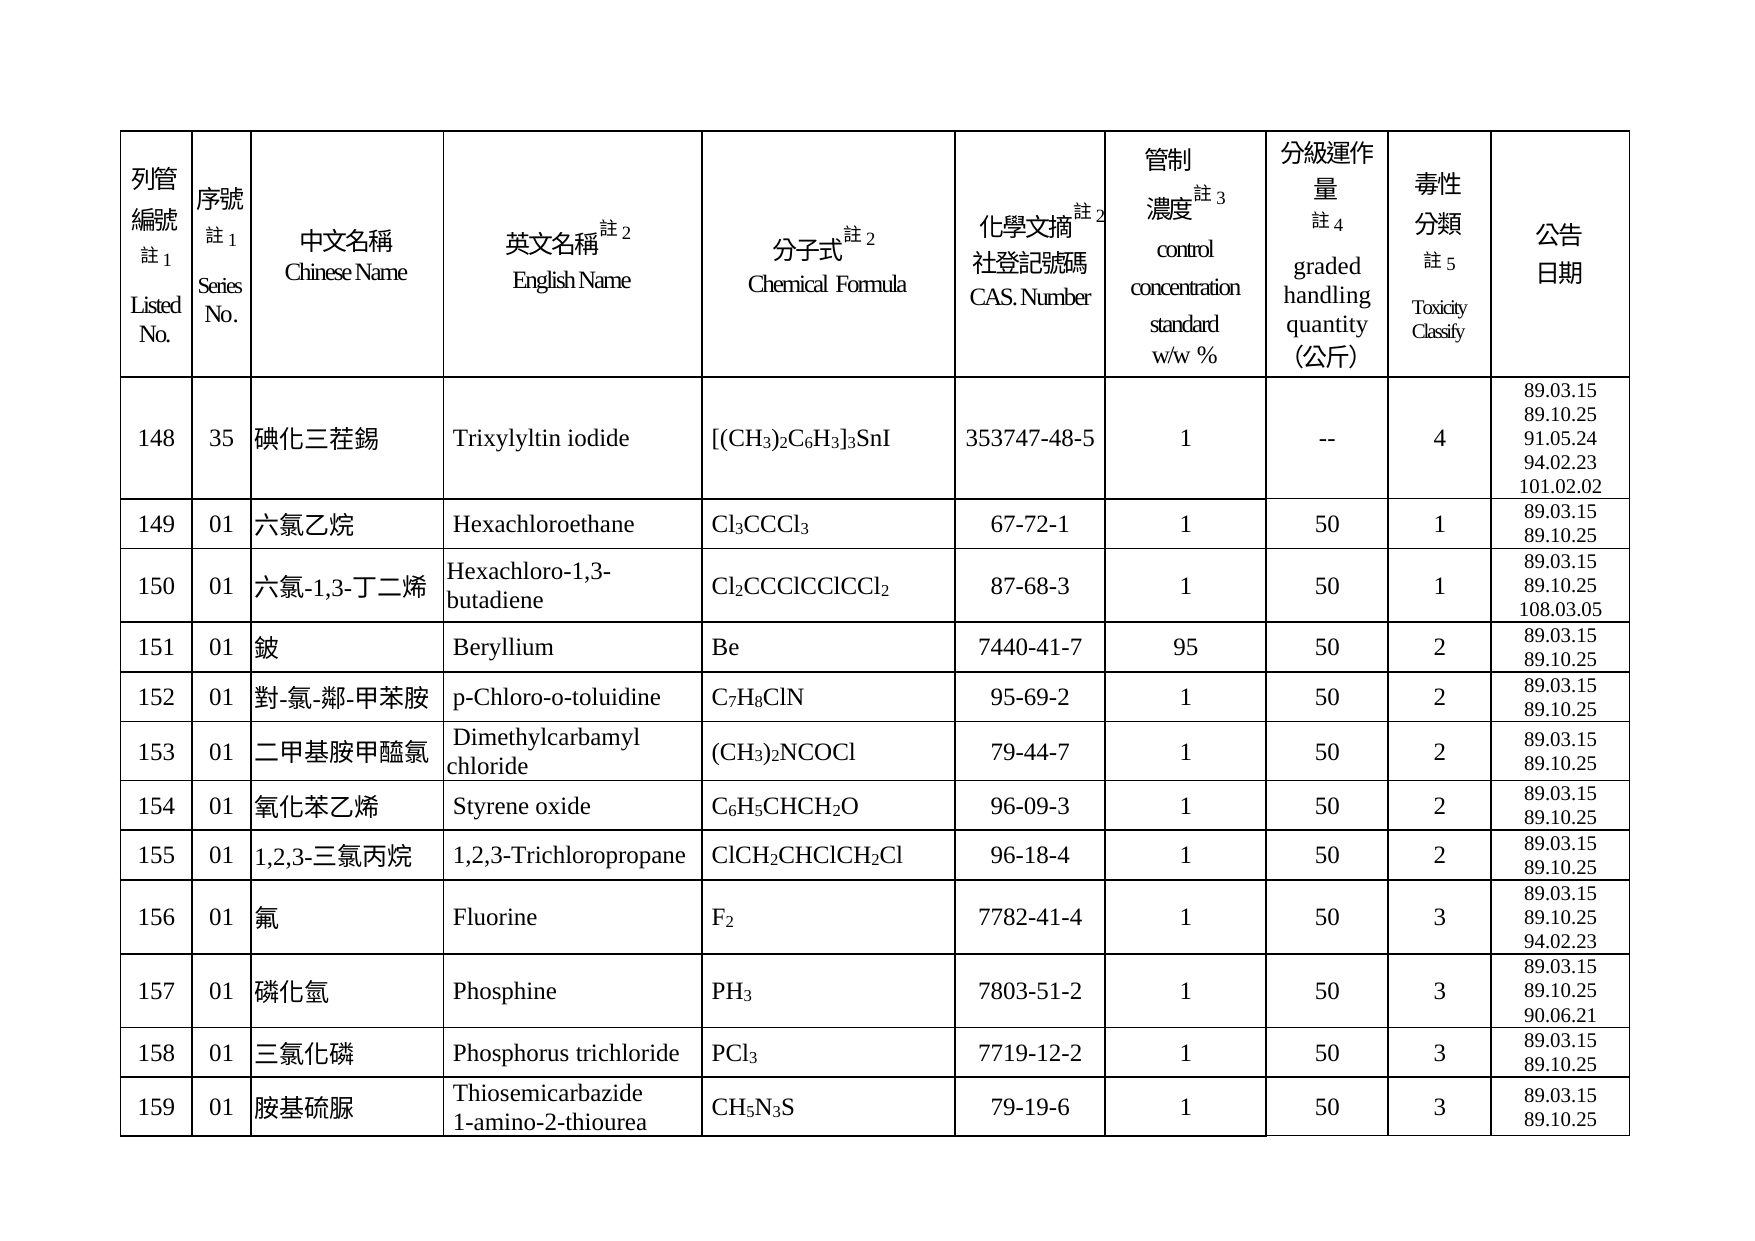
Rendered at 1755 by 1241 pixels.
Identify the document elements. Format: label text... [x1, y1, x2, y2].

table_cell 1,2,3-Trichloropropane [444, 831, 701, 879]
table_cell 89.03.15 89.10.25 [1492, 499, 1629, 547]
table_cell Beryllium [444, 623, 701, 671]
table_cell 01 [193, 781, 250, 829]
table_cell p-Chloro-o-toluidine [444, 673, 701, 721]
table_cell 01 [193, 623, 250, 671]
table_cell 三氯化磷 [252, 1028, 443, 1076]
table_cell 2 [1389, 623, 1490, 671]
table_cell [(CH3)2C6H3]3SnI [703, 378, 954, 498]
table_cell Cl2CCClCClCCl2 [703, 549, 954, 621]
table_cell 50 [1267, 881, 1387, 953]
table_cell Fluorine [444, 881, 701, 953]
table_cell 01 [193, 500, 250, 547]
table_cell (CH3)2NCOCl [703, 722, 954, 780]
table_cell 鈹 [252, 623, 443, 671]
table_cell 50 [1267, 1078, 1387, 1135]
table_cell 353747-48-5 [956, 378, 1104, 498]
table_cell ClCH2CHClCH2Cl [703, 831, 954, 879]
table_cell 1 [1106, 831, 1265, 879]
table_cell 150 [121, 549, 191, 621]
table_cell 79-44-7 [956, 722, 1104, 780]
table_header 英文名稱註2 English Name [444, 132, 701, 376]
table_cell 1 [1106, 1028, 1265, 1076]
table_cell 1 [1106, 955, 1265, 1027]
table_cell Trixylyltin iodide [444, 378, 701, 498]
table_cell 3 [1389, 1028, 1490, 1076]
table_header 化學文摘註2 社登記號碼 CAS. Number [956, 132, 1104, 376]
table_header 管制 濃度註3 control concentration standard w/w % [1106, 132, 1265, 376]
table_cell 50 [1267, 673, 1387, 721]
table_cell 01 [193, 1028, 250, 1076]
table_cell 149 [121, 500, 191, 547]
table_cell 3 [1389, 881, 1490, 953]
table_cell 氧化苯乙烯 [252, 781, 443, 829]
table_cell 89.03.15 89.10.25 [1492, 781, 1629, 829]
table_cell 154 [121, 781, 191, 829]
table_cell 1 [1106, 378, 1265, 498]
table_cell 89.03.15 89.10.25 [1492, 1078, 1629, 1135]
table_cell 1 [1389, 549, 1490, 621]
table_cell PH3 [703, 955, 954, 1027]
table_header 序號 註1 Series No. [193, 132, 250, 376]
table_cell 氟 [252, 881, 443, 953]
table_cell Phosphorus trichloride [444, 1028, 701, 1076]
table_cell 01 [193, 722, 250, 780]
table_cell 35 [193, 378, 250, 498]
table_cell 1 [1106, 881, 1265, 953]
table_cell 50 [1267, 1028, 1387, 1076]
table_cell 89.03.15 89.10.25 94.02.23 [1492, 881, 1629, 953]
table_cell 1 [1106, 673, 1265, 721]
table_cell Cl3CCCl3 [703, 500, 954, 547]
table_header 分級運作量 註4 graded handling quantity （公斤） [1267, 132, 1387, 376]
table_cell 89.03.15 89.10.25 [1492, 623, 1629, 671]
table_cell Hexachloro-1,3-butadiene [444, 549, 701, 621]
table_cell 67-72-1 [956, 500, 1104, 547]
table_cell F2 [703, 881, 954, 953]
table_cell C7H8ClN [703, 673, 954, 721]
table_cell 50 [1267, 499, 1387, 547]
table_cell 01 [193, 831, 250, 879]
table_cell 7719-12-2 [956, 1028, 1104, 1076]
table_cell Phosphine [444, 955, 701, 1027]
table_cell 磷化氫 [252, 955, 443, 1027]
table_cell 胺基硫脲 [252, 1078, 443, 1135]
table_cell 7803-51-2 [956, 955, 1104, 1027]
table_cell 50 [1267, 955, 1387, 1027]
table_cell 155 [121, 831, 191, 879]
table_cell 碘化三茬錫 [252, 378, 443, 498]
table_cell 01 [193, 673, 250, 721]
table_cell 79-19-6 [956, 1078, 1104, 1135]
table_cell 01 [193, 549, 250, 621]
table_cell 1 [1106, 500, 1265, 547]
table_header 列管 編號 註1 Listed No. [121, 132, 191, 376]
table_cell 50 [1267, 623, 1387, 671]
table_cell 96-18-4 [956, 831, 1104, 879]
table_header 中文名稱 Chinese Name [252, 132, 443, 376]
table_cell CH5N3S [703, 1078, 954, 1135]
table_cell 對-氯-鄰-甲苯胺 [252, 673, 443, 721]
table_cell 89.03.15 89.10.25 91.05.24 94.02.23 101.02.02 [1492, 378, 1629, 498]
table_cell 89.03.15 89.10.25 108.03.05 [1492, 549, 1629, 621]
table_cell 151 [121, 623, 191, 671]
table_cell Be [703, 623, 954, 671]
table_cell 50 [1267, 722, 1387, 780]
table_cell 7782-41-4 [956, 881, 1104, 953]
table_cell 50 [1267, 831, 1387, 879]
table_cell 50 [1267, 549, 1387, 621]
table_cell 89.03.15 89.10.25 [1492, 722, 1629, 780]
table_cell Dimethylcarbamyl chloride [444, 722, 701, 780]
table_cell 01 [193, 955, 250, 1027]
table_cell 96-09-3 [956, 781, 1104, 829]
table_cell 六氯乙烷 [252, 500, 443, 547]
table_cell 3 [1389, 955, 1490, 1027]
table_cell 156 [121, 881, 191, 953]
table_cell 157 [121, 955, 191, 1027]
table_cell 7440-41-7 [956, 623, 1104, 671]
table_cell 2 [1389, 781, 1490, 829]
table_cell 1 [1106, 722, 1265, 780]
table_cell 95-69-2 [956, 673, 1104, 721]
table_cell 2 [1389, 673, 1490, 721]
table_cell Hexachloroethane [444, 500, 701, 547]
table_cell 4 [1389, 378, 1490, 498]
table_cell 1,2,3-三氯丙烷 [252, 831, 443, 879]
table_cell 87-68-3 [956, 549, 1104, 621]
table_cell C6H5CHCH2O [703, 781, 954, 829]
table_cell 六氯-1,3-丁二烯 [252, 549, 443, 621]
table_cell 2 [1389, 831, 1490, 879]
table_cell 95 [1106, 623, 1265, 671]
table_cell 01 [193, 881, 250, 953]
table_cell 148 [121, 378, 191, 498]
table_header 毒性 分類 註5 Toxicity Classify [1389, 132, 1490, 376]
table_cell 3 [1389, 1078, 1490, 1135]
table_cell 1 [1106, 1078, 1265, 1135]
table_cell PCl3 [703, 1028, 954, 1076]
table_cell 1 [1106, 781, 1265, 829]
table_header 公告 日期 [1492, 132, 1629, 376]
table_cell 89.03.15 89.10.25 90.06.21 [1492, 955, 1629, 1027]
table_cell 01 [193, 1078, 250, 1135]
table_cell 1 [1106, 549, 1265, 621]
table_cell 1 [1389, 499, 1490, 547]
table_cell Styrene oxide [444, 781, 701, 829]
table_cell 152 [121, 673, 191, 721]
table_header 分子式註2 Chemical Formula [703, 132, 954, 376]
table_cell 89.03.15 89.10.25 [1492, 831, 1629, 879]
table_cell 二甲基胺甲醯氯 [252, 722, 443, 780]
table_cell 89.03.15 89.10.25 [1492, 1028, 1629, 1076]
table_cell 153 [121, 722, 191, 780]
table_cell 158 [121, 1028, 191, 1076]
table_cell Thiosemicarbazide 1-amino-2-thiourea [444, 1078, 701, 1135]
table_cell -- [1267, 378, 1387, 498]
table_cell 50 [1267, 781, 1387, 829]
table_cell 2 [1389, 722, 1490, 780]
table_cell 89.03.15 89.10.25 [1492, 673, 1629, 721]
table_cell 159 [121, 1078, 191, 1135]
